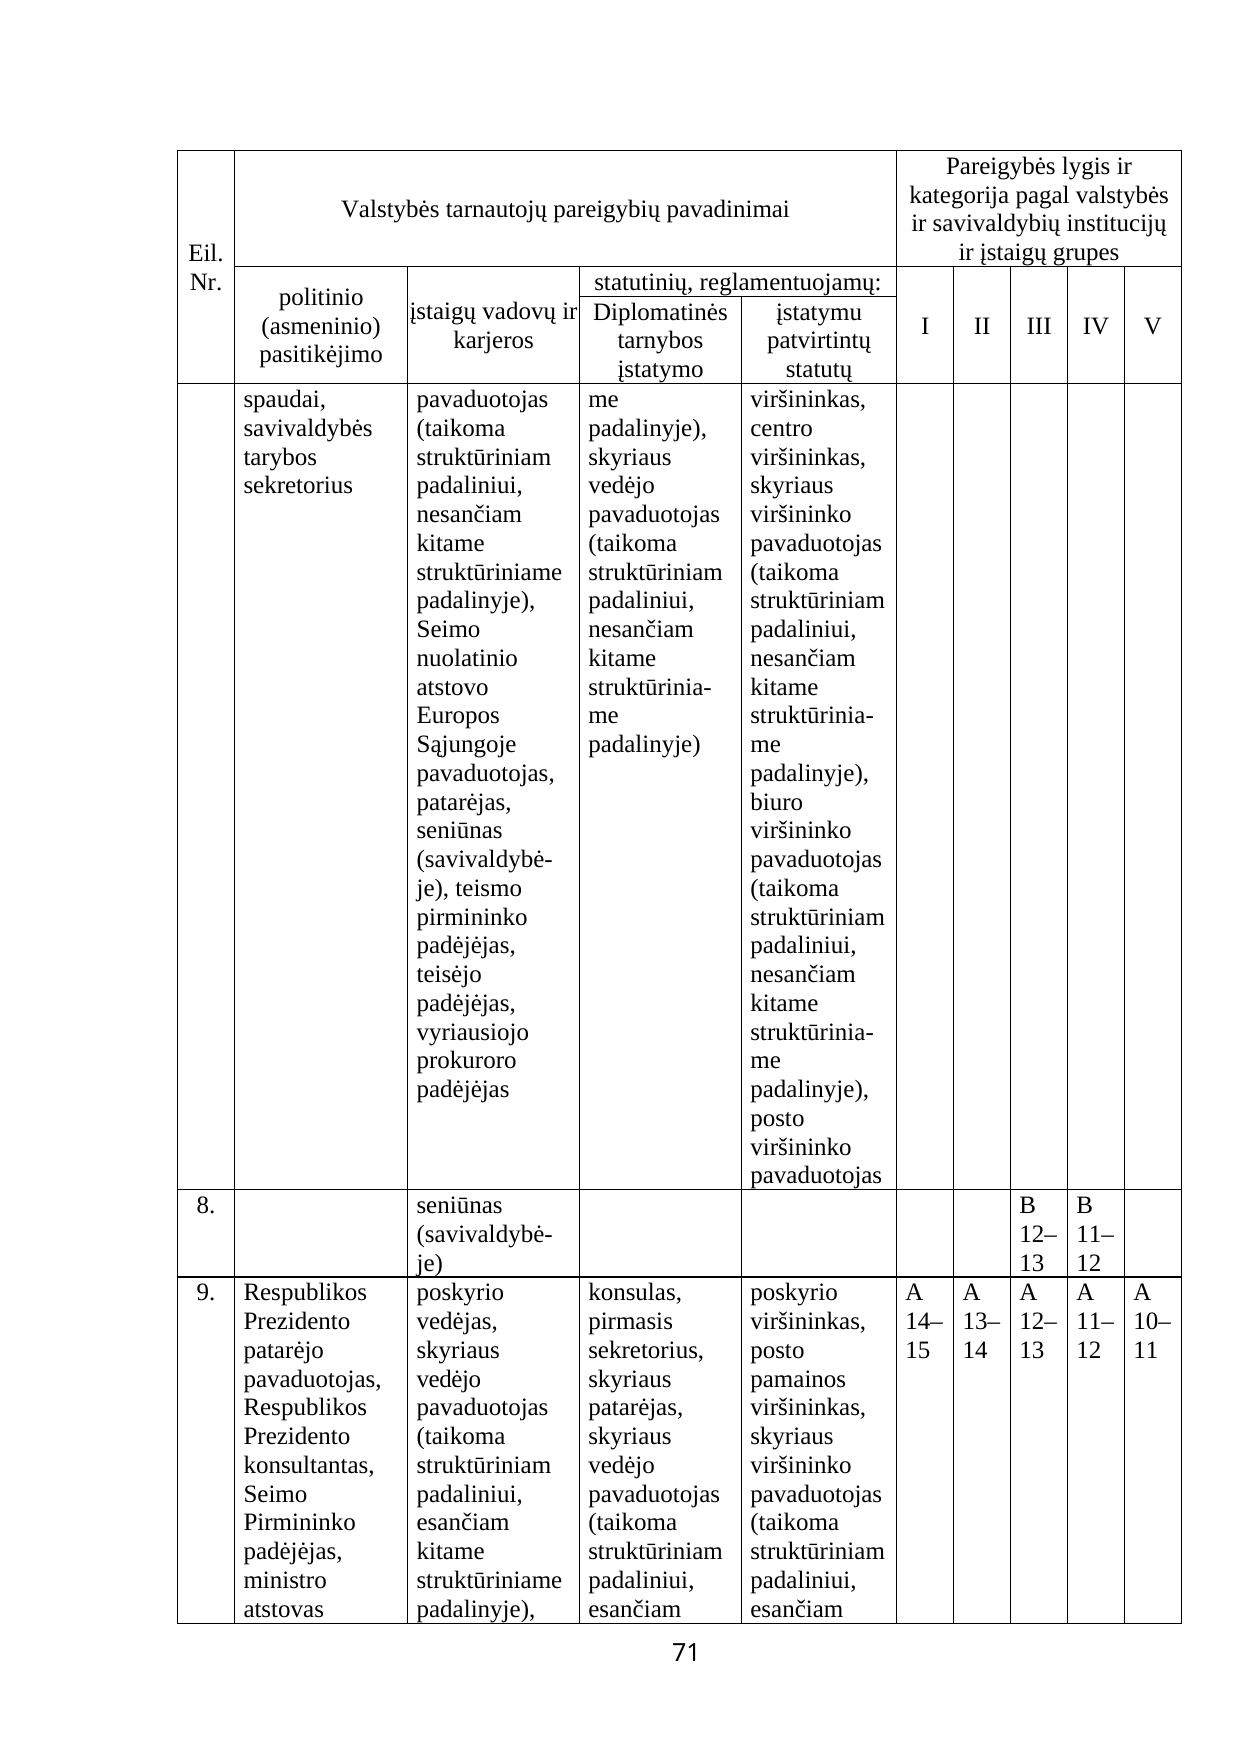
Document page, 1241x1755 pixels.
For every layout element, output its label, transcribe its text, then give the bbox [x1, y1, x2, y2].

table_cell III [1011, 267, 1067, 383]
table_header Valstybės tarnautojų pareigybių pavadinimai [235, 151, 896, 266]
table_cell politinio (asmeninio) pasitikėjimo [235, 267, 407, 383]
table_cell IV [1068, 267, 1124, 383]
table_cell įstaigų vadovų ir karjeros [408, 267, 579, 383]
table_cell A 10–11 [1125, 1278, 1181, 1622]
table_cell konsulas, pirmasis sekretorius, skyriaus patarėjas, skyriaus vedėjo pavaduotojas (taikoma struktūriniam padaliniui, esančiam [580, 1278, 741, 1622]
table_header Eil. Nr. [178, 151, 234, 383]
table_cell me padalinyje), skyriaus vedėjo pavaduotojas (taikoma struktūriniam padaliniui, nesančiam kitame struktūrinia-me padalinyje) [580, 384, 741, 1189]
table_cell [1125, 384, 1181, 1189]
table_cell 8. [178, 1190, 234, 1276]
table_cell II [954, 267, 1010, 383]
table_cell viršininkas, centro viršininkas, skyriaus viršininko pavaduotojas (taikoma struktūriniam padaliniui, nesančiam kitame struktūrinia-me padalinyje), biuro viršininko pavaduotojas (taikoma struktūriniam padaliniui, nesančiam kitame struktūrinia-me padalinyje), posto viršininko pavaduotojas [742, 384, 896, 1189]
table_cell Diplomatinės tarnybos įstatymo [580, 297, 741, 383]
table_cell B 12–13 [1011, 1190, 1067, 1276]
table_cell [178, 384, 234, 1189]
table_cell 9. [178, 1278, 234, 1622]
table_cell [580, 1190, 741, 1276]
table_cell A 12–13 [1011, 1278, 1067, 1622]
table_cell poskyrio vedėjas, skyriaus vedėjo pavaduotojas (taikoma struktūriniam padaliniui, esančiam kitame struktūriniame padalinyje), [408, 1278, 579, 1622]
table_header Pareigybės lygis ir kategorija pagal valstybės ir savivaldybių institucijų ir įstaigų grupes [897, 151, 1181, 266]
table_cell A 14–15 [897, 1278, 953, 1622]
table_cell poskyrio viršininkas, posto pamainos viršininkas, skyriaus viršininko pavaduotojas (taikoma struktūriniam padaliniui, esančiam [742, 1278, 896, 1622]
table_cell I [897, 267, 953, 383]
table_cell B 11–12 [1068, 1190, 1124, 1276]
table_cell [954, 384, 1010, 1189]
table_cell seniūnas (savivaldybė-je) [408, 1190, 579, 1276]
table_cell spaudai, savivaldybės tarybos sekretorius [235, 384, 407, 1189]
table_cell [897, 1190, 953, 1276]
table_cell A 11–12 [1068, 1278, 1124, 1622]
table_cell A 13–14 [954, 1278, 1010, 1622]
table_cell Respublikos Prezidento patarėjo pavaduotojas, Respublikos Prezidento konsultantas, Seimo Pirmininko padėjėjas, ministro atstovas [235, 1278, 407, 1622]
table_cell [897, 384, 953, 1189]
table_cell V [1125, 267, 1181, 383]
table_cell [235, 1190, 407, 1276]
table_cell [742, 1190, 896, 1276]
table_cell [1011, 384, 1067, 1189]
table_cell [954, 1190, 1010, 1276]
table_cell pavaduotojas (taikoma struktūriniam padaliniui, nesančiam kitame struktūriniame padalinyje), Seimo nuolatinio atstovo Europos Sąjungoje pavaduotojas, patarėjas, seniūnas (savivaldybė-je), teismo pirmininko padėjėjas, teisėjo padėjėjas, vyriausiojo prokuroro padėjėjas [408, 384, 579, 1189]
table_cell [1068, 384, 1124, 1189]
table_cell statutinių, reglamentuojamų: [580, 267, 896, 296]
table_cell [1125, 1190, 1181, 1276]
table_cell įstatymu patvirtintų statutų [742, 297, 896, 383]
